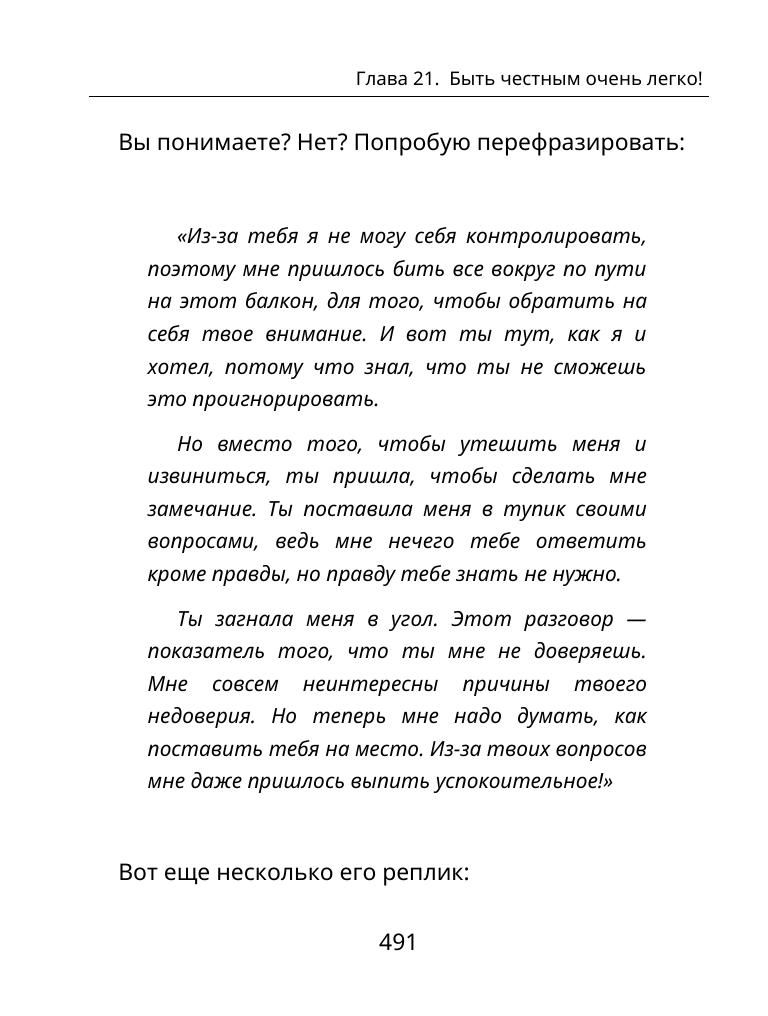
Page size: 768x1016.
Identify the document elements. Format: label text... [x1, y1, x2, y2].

text Ты загнала меня в угол. Этот разговор — показатель того, что ты мне не доверяешь. Мне совсем неинтересны причины твоего недоверия. Но теперь мне надо думать, как поставить тебя на место. Из-за твоих вопросов мне даже пришлось выпить успокоительное!» [147, 604, 650, 795]
text Вы понимаете? Нет? Попробую перефразировать: [88, 126, 709, 157]
text «Из-за тебя я не могу себя контролировать, поэтому мне пришлось бить все вокруг по пути на этот балкон, для того, чтобы обратить на себя твое внимание. И вот ты тут, как я и хотел, потому что знал, что ты не сможешь это проигнорировать. [147, 221, 650, 413]
text Но вместо того, чтобы утешить меня и извиниться, ты пришла, чтобы сделать мне замечание. Ты поставила меня в тупик своими вопросами, ведь мне нечего тебе ответить кроме правды, но правду тебе знать не нужно. [147, 429, 650, 588]
text Вот еще несколько его реплик: [88, 855, 709, 887]
